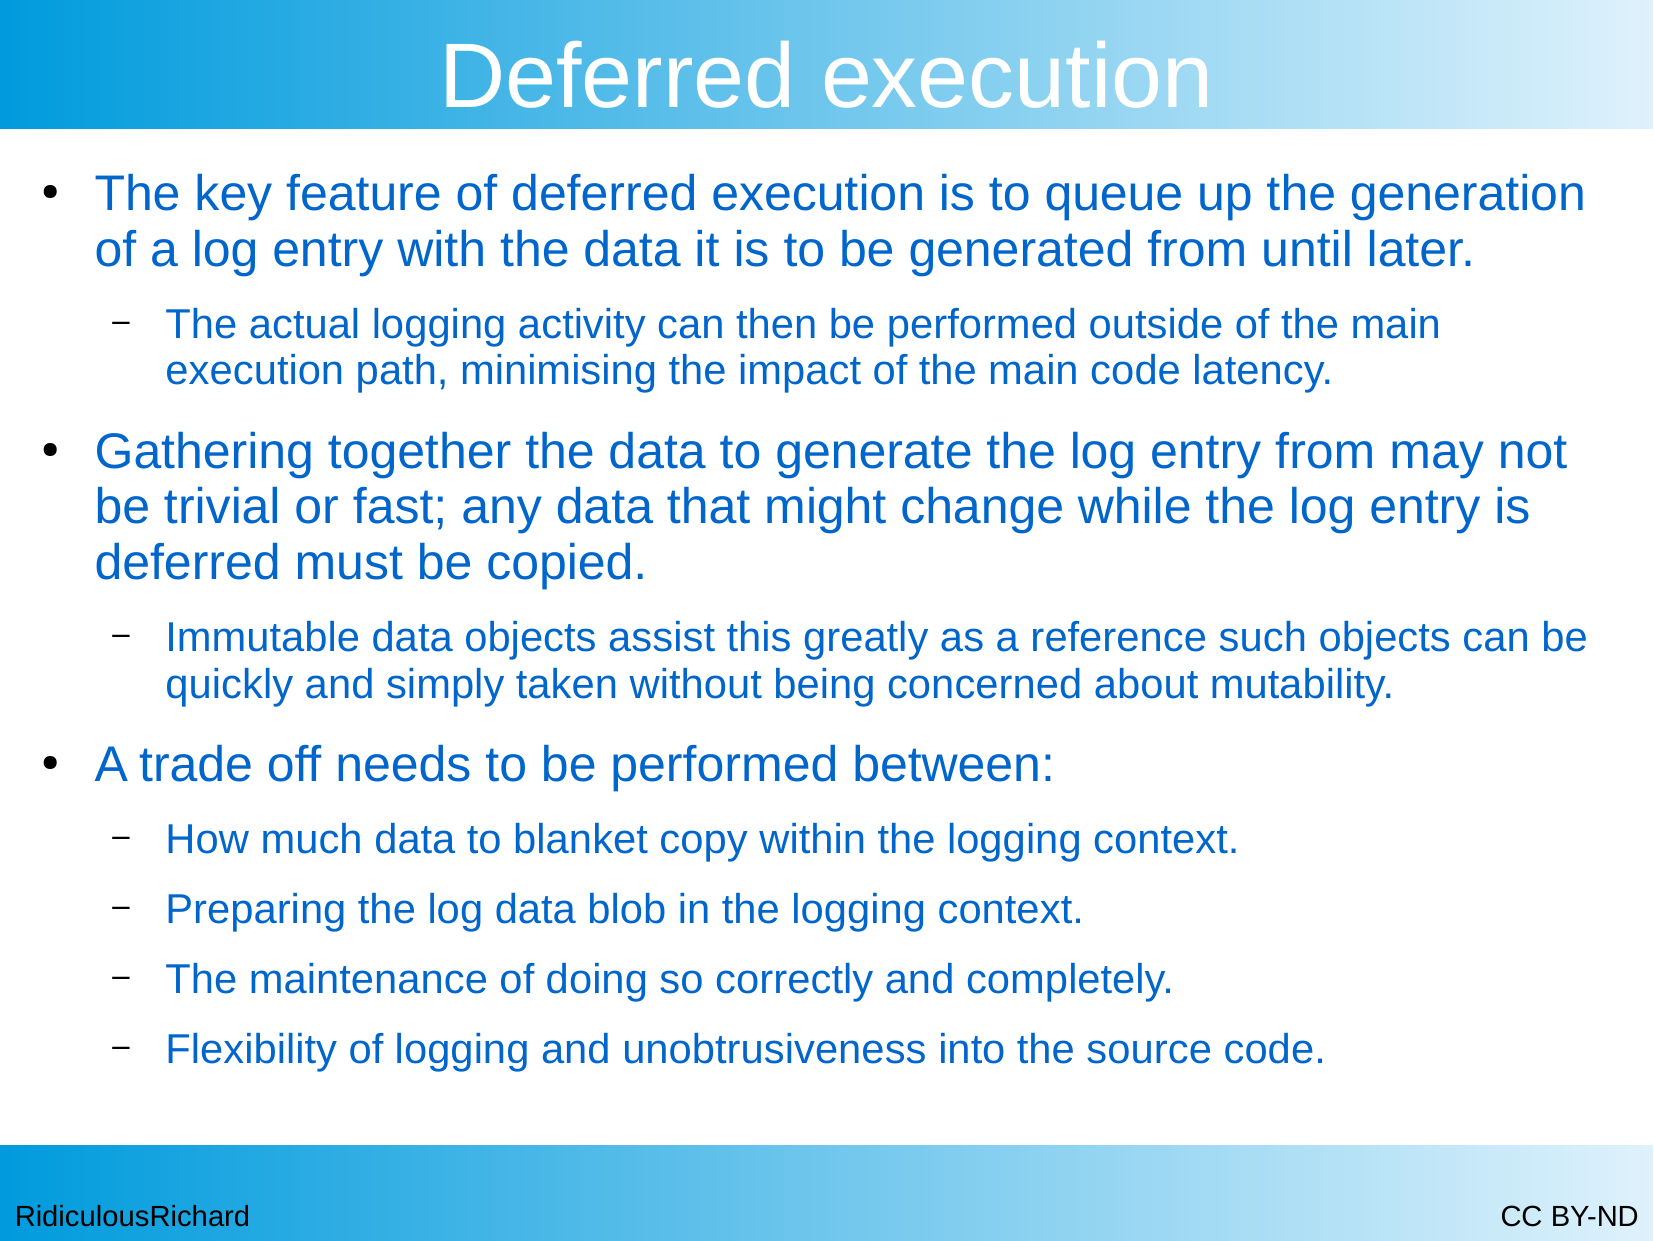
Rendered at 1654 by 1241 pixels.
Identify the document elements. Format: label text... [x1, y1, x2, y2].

list The key feature of deferred execution is to queue up the generation of a log entry with the data it is to be generated from until later. The actual logging activity can then be performed outside of the main execution path, minimising the impact of the main code latency. Gathering together the data to generate the log entry from may not be trivial or fast; any data that might change while the log entry is deferred must be copied. Immutable data objects assist this greatly as a reference such objects can be quickly and simply taken without being concerned about mutability. A trade off needs to be performed between: How much data to blanket copy within the logging context. Preparing the log data blob in the logging context. The maintenance of doing so correctly and completely. Flexibility of logging and unobtrusiveness into the source code. [23, 165, 1630, 1123]
title Deferred execution [82, 23, 1571, 129]
